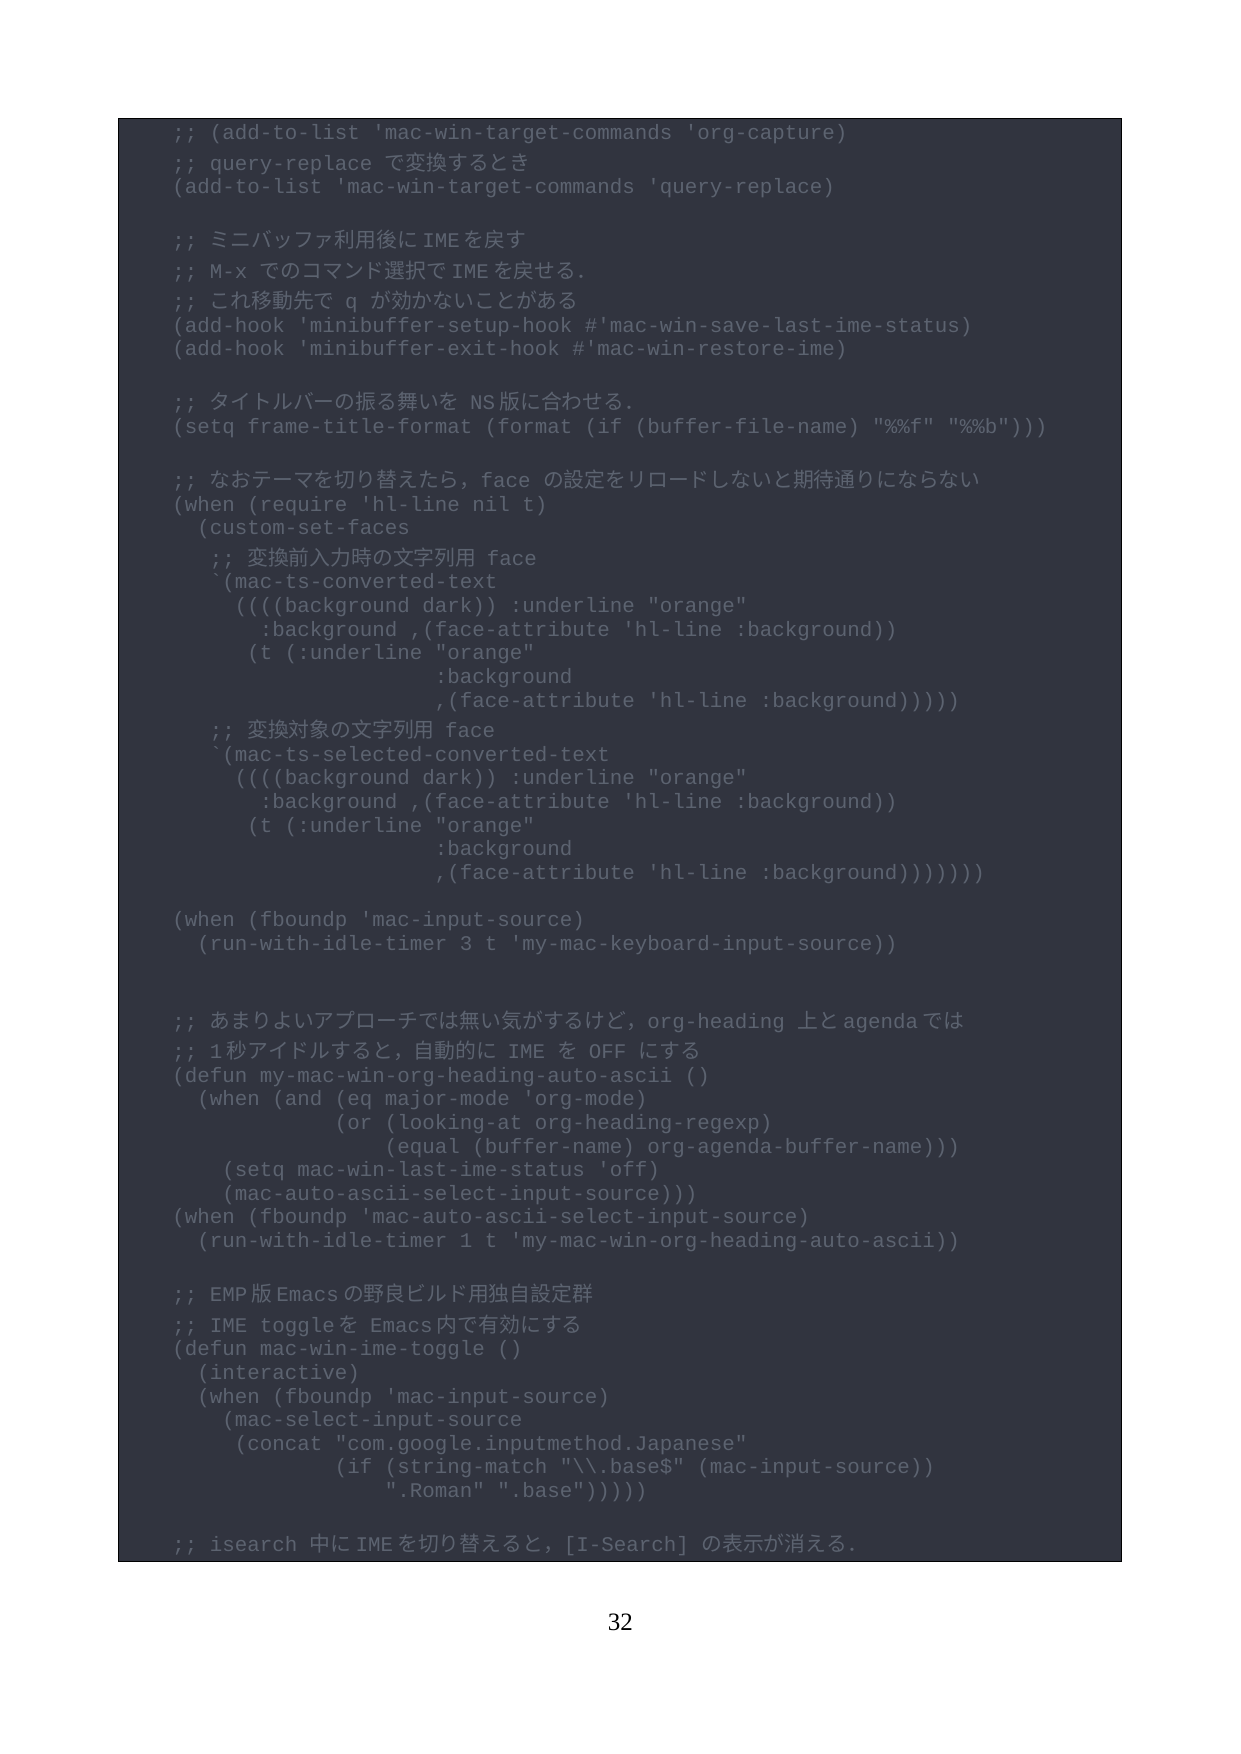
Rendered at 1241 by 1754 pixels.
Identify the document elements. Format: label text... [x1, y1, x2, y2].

text (custom-set-faces [119, 513, 1121, 537]
text (defun mac-win-ime-toggle () [119, 1334, 1121, 1358]
text ;; なおテーマを切り替えたら，face の設定をリロードしないと期待通りにならない [119, 459, 1121, 490]
text ;; IME toggleを Emacs内で有効にする [119, 1304, 1121, 1334]
text ((((background dark)) :underline "orange" [119, 591, 1121, 615]
text ,(face-attribute 'hl-line :background))))) [119, 686, 1121, 709]
text ,(face-attribute 'hl-line :background))))))) [119, 858, 1121, 882]
text `(mac-ts-selected-converted-text [119, 740, 1121, 763]
text ;; 1秒アイドルすると，自動的に IME を OFF にする [119, 1030, 1121, 1061]
text ;; タイトルバーの振る舞いを NS版に合わせる． [119, 382, 1121, 412]
text ;; query-replace で変換するとき [119, 142, 1121, 172]
text (when (fboundp 'mac-input-source) [119, 1382, 1121, 1405]
text ;; M-x でのコマンド選択でIMEを戻せる． [119, 250, 1121, 280]
text (add-hook 'minibuffer-exit-hook #'mac-win-restore-ime) [119, 334, 1121, 358]
text (mac-select-input-source [119, 1405, 1121, 1429]
text ".Roman" ".base"))))) [119, 1476, 1121, 1500]
text (t (:underline "orange" [119, 638, 1121, 662]
text (when (fboundp 'mac-input-source) [119, 905, 1121, 929]
text :background [119, 834, 1121, 858]
text (concat "com.google.inputmethod.Japanese" [119, 1429, 1121, 1453]
text :background ,(face-attribute 'hl-line :background)) [119, 787, 1121, 811]
text (setq frame-title-format (format (if (buffer-file-name) "%%f" "%%b"))) [119, 412, 1121, 436]
text ((((background dark)) :underline "orange" [119, 763, 1121, 787]
text (run-with-idle-timer 1 t 'my-mac-win-org-heading-auto-ascii)) [119, 1226, 1121, 1250]
text ;; 変換対象の文字列用 face [119, 709, 1121, 740]
text ;; isearch 中にIMEを切り替えると，[I-Search] の表示が消える． [119, 1523, 1121, 1561]
text (equal (buffer-name) org-agenda-buffer-name))) [119, 1132, 1121, 1155]
text (when (fboundp 'mac-auto-ascii-select-input-source) [119, 1203, 1121, 1226]
text (t (:underline "orange" [119, 811, 1121, 834]
text (setq mac-win-last-ime-status 'off) [119, 1155, 1121, 1179]
text (mac-auto-ascii-select-input-source))) [119, 1179, 1121, 1203]
text (interactive) [119, 1358, 1121, 1382]
text (if (string-match "\\.base$" (mac-input-source)) [119, 1453, 1121, 1476]
text ;; ミニバッファ利用後にIMEを戻す [119, 219, 1121, 250]
text ;; (add-to-list 'mac-win-target-commands 'org-capture) [119, 119, 1121, 142]
text :background [119, 662, 1121, 686]
text (add-hook 'minibuffer-setup-hook #'mac-win-save-last-ime-status) [119, 311, 1121, 334]
text (defun my-mac-win-org-heading-auto-ascii () [119, 1061, 1121, 1084]
text (add-to-list 'mac-win-target-commands 'query-replace) [119, 172, 1121, 196]
text `(mac-ts-converted-text [119, 567, 1121, 591]
text ;; これ移動先で q が効かないことがある [119, 280, 1121, 311]
text (when (require 'hl-line nil t) [119, 490, 1121, 513]
text :background ,(face-attribute 'hl-line :background)) [119, 615, 1121, 638]
text (or (looking-at org-heading-regexp) [119, 1108, 1121, 1132]
text (run-with-idle-timer 3 t 'my-mac-keyboard-input-source)) [119, 929, 1121, 953]
text ;; 変換前入力時の文字列用 face [119, 537, 1121, 567]
text (when (and (eq major-mode 'org-mode) [119, 1084, 1121, 1108]
text ;; EMP版Emacsの野良ビルド用独自設定群 [119, 1273, 1121, 1304]
text ;; あまりよいアプローチでは無い気がするけど，org-heading 上とagendaでは [119, 1000, 1121, 1030]
